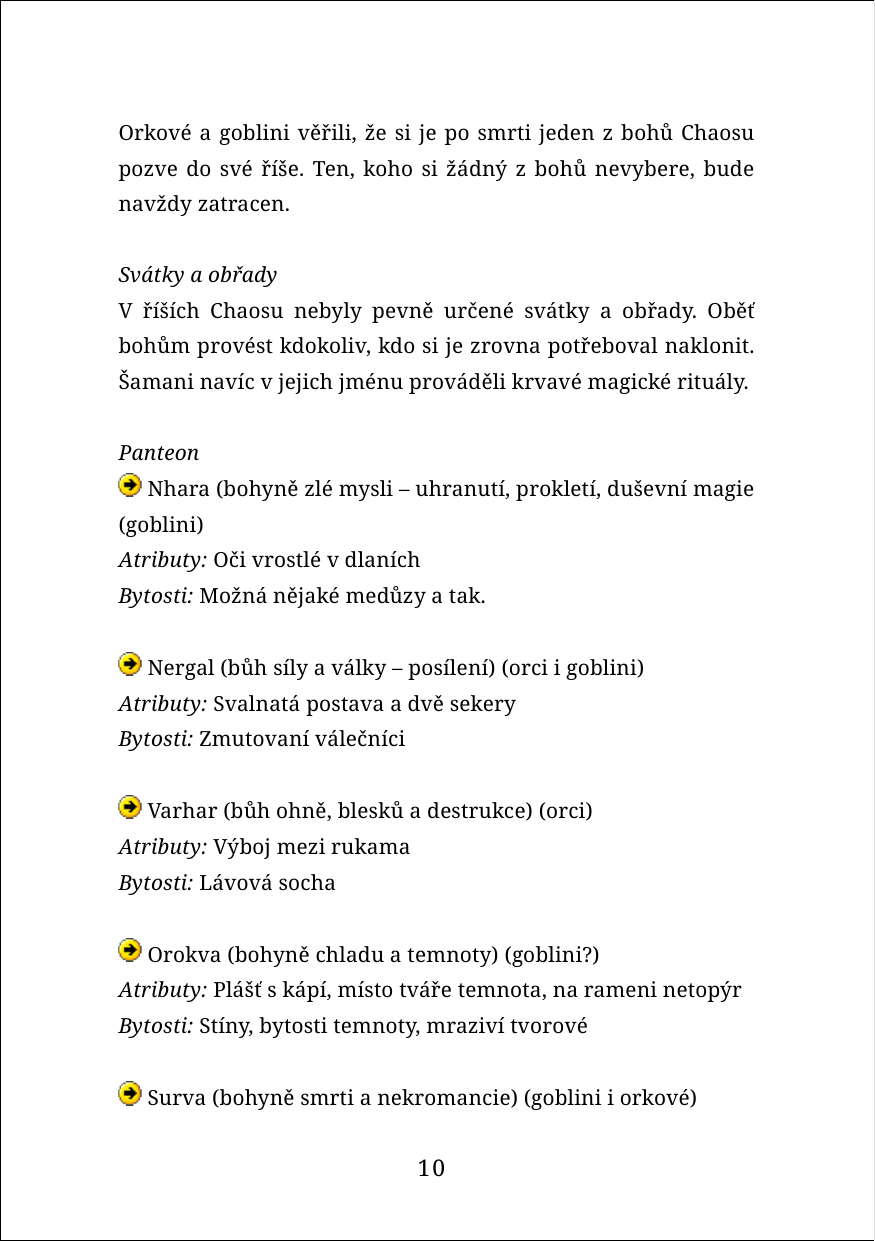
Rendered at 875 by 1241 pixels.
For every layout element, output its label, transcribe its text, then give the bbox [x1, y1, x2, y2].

picture [118, 652, 142, 676]
picture [118, 938, 142, 962]
picture [118, 795, 142, 819]
picture [118, 1081, 142, 1106]
picture [118, 473, 142, 497]
text Orkové a goblini věřili, že si je po smrti jeden z bohů Chaosu pozve do své říše. Ten, koho si žádný z bohů nevybere, bude navždy zatracen. Svátky a obřady V říších Chaosu nebyly pevně určené svátky a obřady. Oběť bohům provést kdokoliv, kdo si je zrovna potřeboval naklonit. Šamani navíc v jejich jménu prováděli krvavé magické rituály. Panteon Nhara (bohyně zlé mysli – uhranutí, prokletí, duševní magie (goblini) Atributy: Oči vrostlé v dlaních Bytosti: Možná nějaké medůzy a tak. Nergal (bůh síly a války – posílení) (orci i goblini) Atributy: Svalnatá postava a dvě sekery Bytosti: Zmutovaní válečníci Varhar (bůh ohně, blesků a destrukce) (orci) Atributy: Výboj mezi rukama Bytosti: Lávová socha Orokva (bohyně chladu a temnoty) (goblini?) Atributy: Plášť s kápí, místo tváře temnota, na rameni netopýr Bytosti: Stíny, bytosti temnoty, mraziví tvorové Surva (bohyně smrti a nekromancie) (goblini i orkové) [118, 118, 756, 1111]
